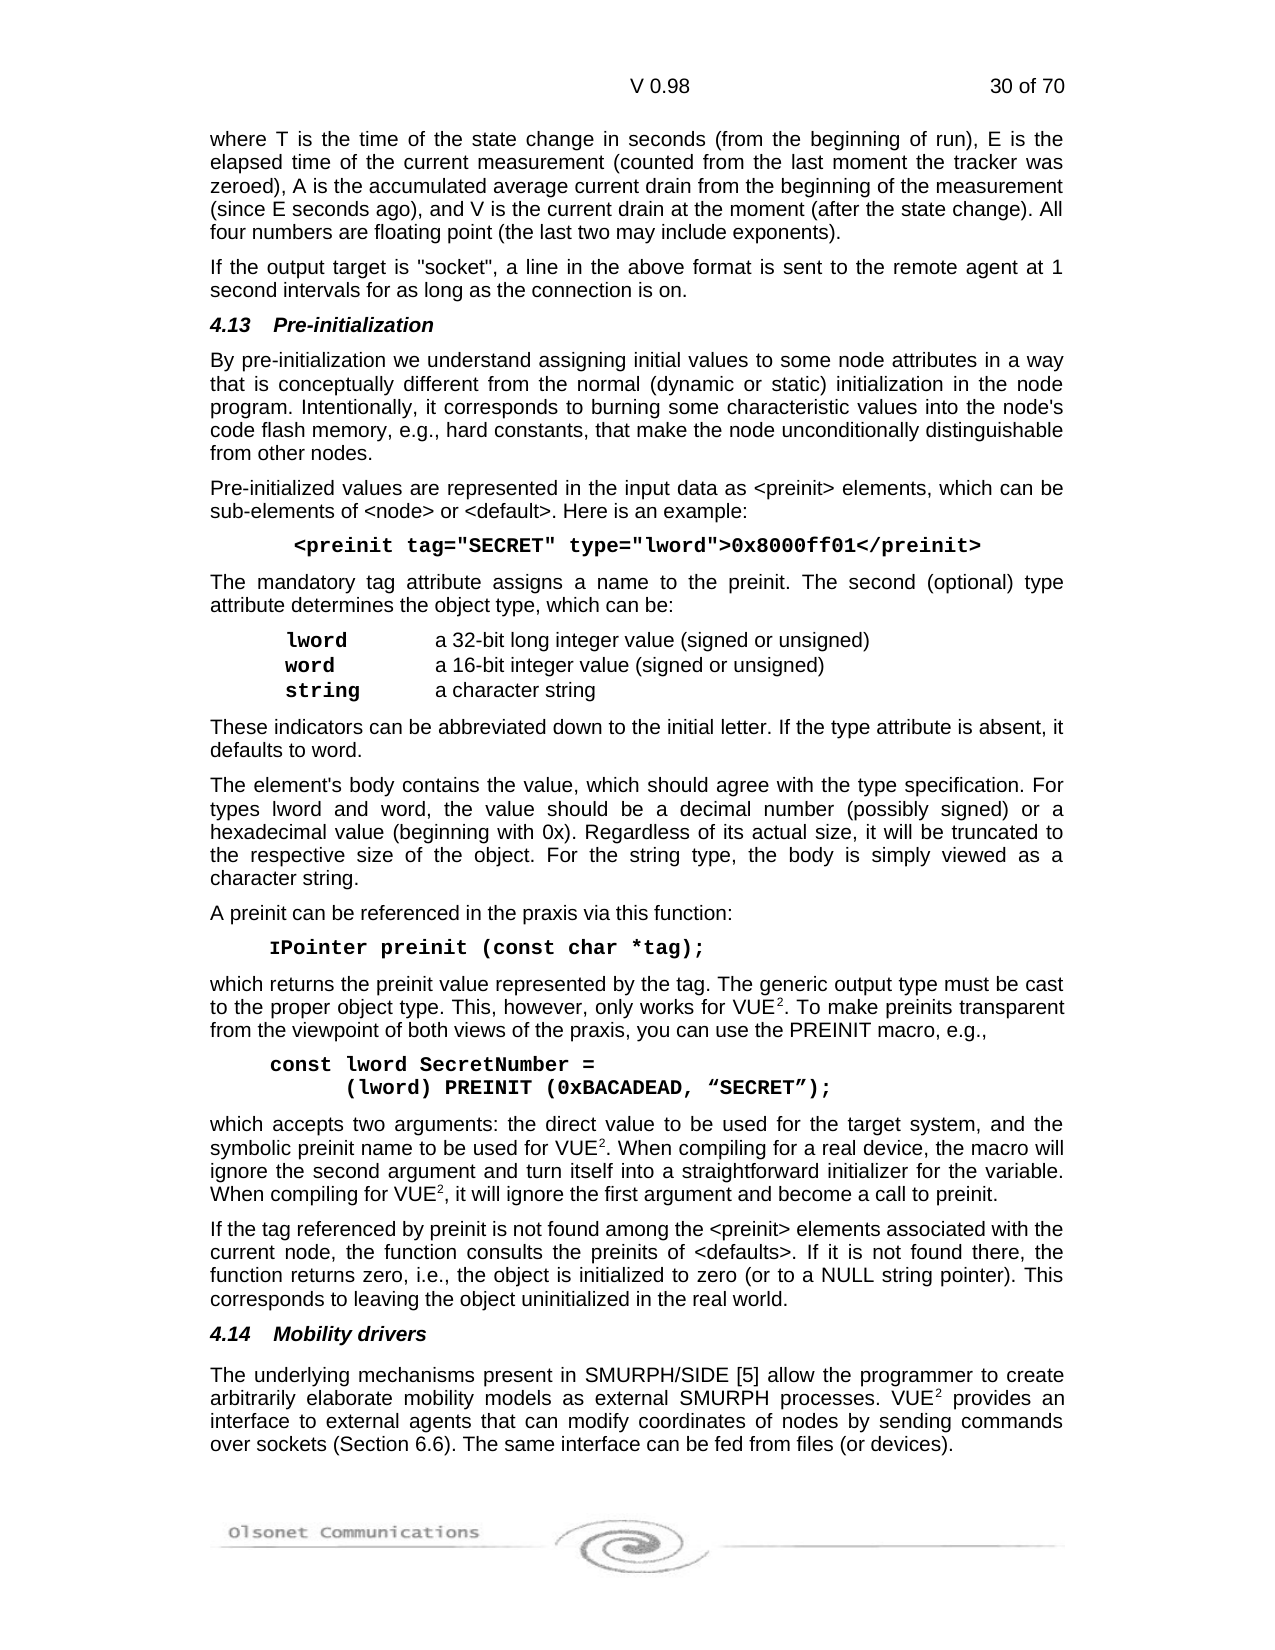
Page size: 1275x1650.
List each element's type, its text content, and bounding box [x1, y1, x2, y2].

text string a character string [210, 679, 1065, 704]
picture [210, 1504, 1065, 1596]
text If the output target is "socket", a line in the above format is sent to the remote agent at 1 second intervals for as long as the connection is on. [210, 256, 1065, 302]
text (lword) PREINIT (0xBACADEAD, “SECRET”); [269, 1077, 1065, 1101]
text The element's body contains the value, which should agree with the type specification. For types lword and word, the value should be a decimal number (possibly signed) or a hexadecimal value (beginning with 0x). Regardless of its actual size, it will be truncated to the respective size of the object. For the string type, the body is simply viewed as a character string. [210, 774, 1065, 890]
subtitle Pre-initialization [210, 314, 1065, 337]
text If the tag referenced by preinit is not found among the <preinit> elements associated with the current node, the function consults the preinits of <defaults>. If it is not found there, the function returns zero, i.e., the object is initialized to zero (or to a NULL string pointer). This corresponds to leaving the object uninitialized in the real world. [210, 1217, 1065, 1310]
subtitle Mobility drivers [210, 1322, 1065, 1345]
text A preinit can be referenced in the praxis via this function: [210, 902, 1065, 925]
text The underlying mechanisms present in SMURPH/SIDE [5] allow the programmer to create arbitrarily elaborate mobility models as external SMURPH processes. VUE2 provides an interface to external agents that can modify coordinates of nodes by sending commands over sockets (Section 6.6). The same interface can be fed from files (or devices). [210, 1363, 1065, 1456]
text const lword SecretNumber = [269, 1054, 1065, 1077]
text <preinit tag="SECRET" type="lword">0x8000ff01</preinit> [210, 535, 1065, 559]
text By pre-initialization we understand assigning initial values to some node attributes in a way that is conceptually different from the normal (dynamic or static) initialization in the node program. Intentionally, it corresponds to burning some characteristic values into the node's code flash memory, e.g., hard constants, that make the node unconditionally distinguishable from other nodes. [210, 349, 1065, 465]
text lword a 32-bit long integer value (signed or unsigned) [210, 629, 1065, 654]
text word a 16-bit integer value (signed or unsigned) [210, 654, 1065, 679]
text These indicators can be abbreviated down to the initial letter. If the type attribute is absent, it defaults to word. [210, 716, 1065, 762]
text The mandatory tag attribute assigns a name to the preinit. The second (optional) type attribute determines the object type, which can be: [210, 570, 1065, 617]
text IPointer preinit (const char *tag); [269, 937, 1065, 961]
text Pre-initialized values are represented in the input data as <preinit> elements, which can be sub-elements of <node> or <default>. Here is an example: [210, 477, 1065, 523]
text which accepts two arguments: the direct value to be used for the target system, and the symbolic preinit name to be used for VUE2. When compiling for a real device, the macro will ignore the second argument and turn itself into a straightforward initializer for the variable. When compiling for VUE2, it will ignore the first argument and become a call to preinit. [210, 1113, 1065, 1206]
text where T is the time of the state change in seconds (from the beginning of run), E is the elapsed time of the current measurement (counted from the last moment the tracker was zeroed), A is the accumulated average current drain from the beginning of the measurement (since E seconds ago), and V is the current drain at the moment (after the state change). All four numbers are floating point (the last two may include exponents). [210, 128, 1065, 244]
text which returns the preinit value represented by the tag. The generic output type must be cast to the proper object type. This, however, only works for VUE2. To make preinits transparent from the viewpoint of both views of the praxis, you can use the PREINIT macro, e.g., [210, 972, 1065, 1042]
